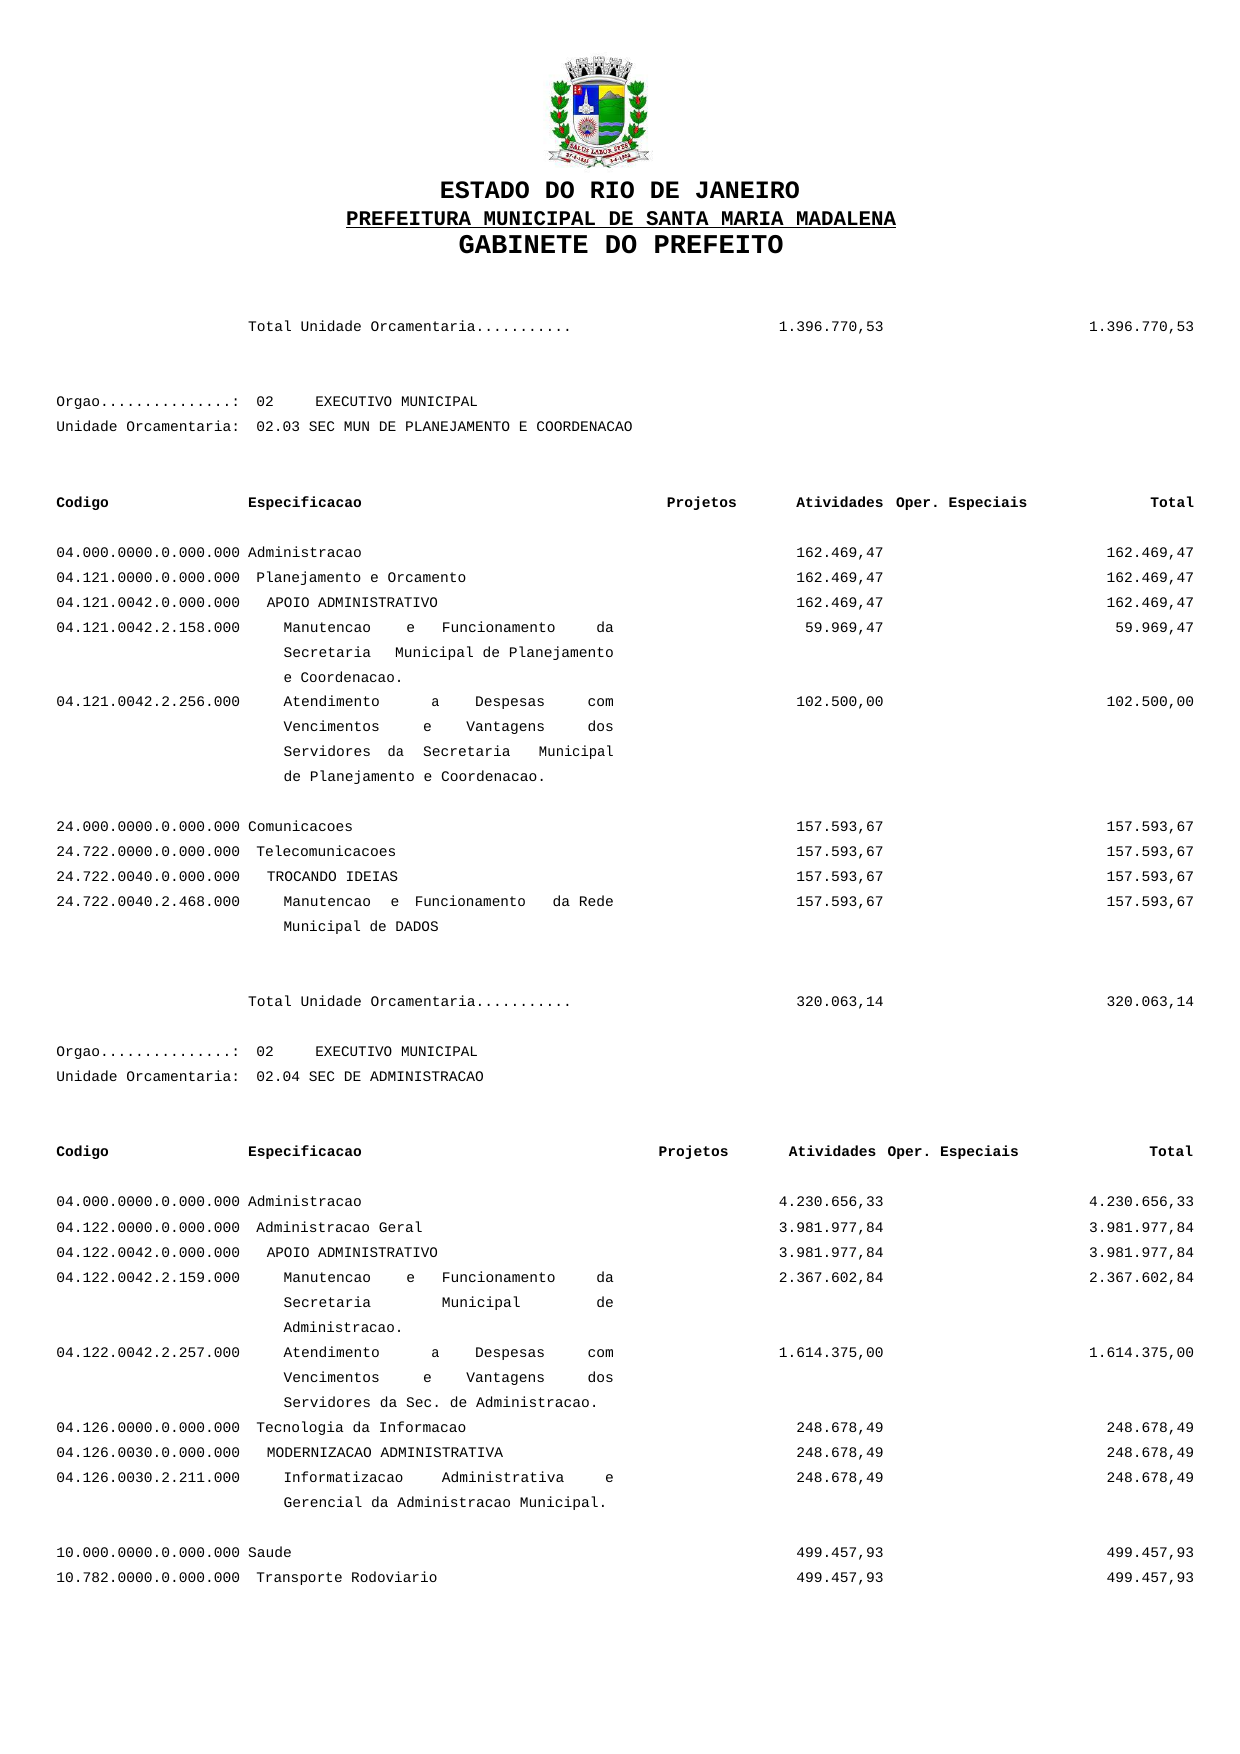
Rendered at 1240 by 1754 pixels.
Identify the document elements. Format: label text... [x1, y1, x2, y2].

table_cell [577, 1510, 752, 1560]
table_cell [883, 910, 1058, 935]
table_cell [577, 1010, 752, 1060]
table_cell 162.469,47 [752, 560, 883, 585]
table_cell [529, 1060, 577, 1085]
table_cell 04.121.0042.2.158.000 [56, 610, 244, 635]
table_cell 320.063,14 [1058, 935, 1194, 1010]
table_cell 3.981.977,84 [1058, 1235, 1194, 1260]
table_cell [752, 910, 883, 935]
table_cell 248.678,49 [1058, 1435, 1194, 1460]
table_cell 59.969,47 [1058, 610, 1194, 635]
table_cell e [406, 1260, 442, 1285]
table_cell [529, 1010, 577, 1060]
table_cell [56, 1385, 244, 1410]
table_cell Comunicacoes [244, 785, 383, 835]
table_cell Administracao. [279, 1310, 406, 1335]
table_cell [883, 760, 1058, 785]
table_cell [883, 1210, 1058, 1235]
table_cell [883, 735, 1058, 760]
table_cell [442, 860, 529, 885]
table_cell [752, 660, 883, 685]
table_cell [383, 785, 406, 835]
table_cell [529, 335, 577, 410]
table_cell [883, 835, 1058, 860]
table_cell 04.122.0042.2.257.000 [56, 1335, 244, 1360]
table_cell 04.000.0000.0.000.000 [56, 510, 244, 560]
table_cell 248.678,49 [1058, 1460, 1194, 1485]
table_cell [883, 710, 1058, 735]
table_cell 04.126.0030.2.211.000 [56, 1460, 244, 1485]
table_cell Vantagens [442, 1360, 577, 1385]
table_cell [883, 560, 1058, 585]
table_cell [442, 1510, 529, 1560]
table_cell da Rede [529, 885, 752, 910]
table_cell [883, 410, 1058, 435]
table_cell Despesas [442, 685, 577, 710]
table_cell Atendimento [279, 1335, 383, 1360]
table_cell [442, 660, 529, 685]
table_cell 162.469,47 [1058, 510, 1194, 560]
table_cell e [406, 610, 442, 635]
table_cell [383, 1360, 406, 1385]
table_cell [883, 1060, 1058, 1085]
table_cell [1058, 410, 1194, 435]
table_cell [577, 560, 752, 585]
table_cell Municipal de DADOS [279, 910, 442, 935]
table_cell 248.678,49 [752, 1410, 883, 1435]
table_cell [1058, 1060, 1194, 1085]
table_cell Codigo [56, 435, 244, 510]
table_cell [244, 1485, 279, 1510]
table_cell Transporte Rodoviario [244, 1560, 442, 1585]
table_cell 02 [244, 335, 279, 410]
table_cell [883, 1460, 1058, 1485]
table_cell [529, 910, 577, 935]
table_cell 2.367.602,84 [1058, 1260, 1194, 1285]
table_cell [56, 710, 244, 735]
table_cell Tecnologia da Informacao [244, 1410, 529, 1435]
table_cell Atividades [752, 1085, 883, 1161]
table_cell Unidade Orcamentaria: [56, 410, 244, 435]
table_cell [577, 660, 752, 685]
table_cell 04.122.0000.0.000.000 [56, 1210, 244, 1235]
table_cell Vencimentos [279, 710, 383, 735]
table_cell [442, 1161, 529, 1210]
table_cell [752, 410, 883, 435]
table_cell Manutencao [279, 1260, 383, 1285]
table_cell APOIO ADMINISTRATIVO [244, 585, 442, 610]
table_cell APOIO ADMINISTRATIVO [244, 1235, 442, 1260]
table_cell [883, 510, 1058, 560]
table_cell [752, 1285, 883, 1310]
table_cell a [406, 1335, 442, 1360]
table_cell [529, 1235, 577, 1260]
table_cell [442, 1085, 529, 1161]
table_cell 3.981.977,84 [752, 1210, 883, 1235]
table_cell [883, 1485, 1058, 1510]
table_cell 04.000.0000.0.000.000 [56, 1161, 244, 1210]
table_cell [244, 660, 279, 685]
table_cell 24.722.0000.0.000.000 [56, 835, 244, 860]
table_cell [244, 610, 279, 635]
table_cell [442, 585, 529, 610]
table_cell 162.469,47 [752, 510, 883, 560]
table_cell [1058, 1485, 1194, 1510]
table_cell [529, 435, 577, 510]
table_cell 10.782.0000.0.000.000 [56, 1560, 244, 1585]
table_cell [244, 710, 279, 735]
table_cell 157.593,67 [1058, 860, 1194, 885]
table_cell 02.04 SEC DE ADMINISTRACAO [244, 1060, 529, 1085]
table_cell [529, 1410, 577, 1435]
table_cell Especificacao [244, 435, 383, 510]
table_cell [383, 1161, 406, 1210]
table_cell [383, 710, 406, 735]
table_cell [883, 1410, 1058, 1435]
table_cell [383, 1335, 406, 1360]
table_cell 157.593,67 [1058, 835, 1194, 860]
table_cell 02 [244, 1010, 279, 1060]
table_cell Secretaria [279, 1285, 383, 1310]
table_cell Secretaria [406, 735, 529, 760]
table_cell 4.230.656,33 [752, 1161, 883, 1210]
table_cell [752, 760, 883, 785]
table_cell [883, 635, 1058, 660]
table_cell Atendimento [279, 685, 383, 710]
table_cell [883, 1385, 1058, 1410]
table_cell [577, 935, 752, 1010]
table_cell [56, 1285, 244, 1310]
table_cell [244, 1360, 279, 1385]
table_cell [577, 1410, 752, 1435]
table_cell Servidores [279, 735, 383, 760]
table_cell [56, 935, 244, 1010]
table_cell MODERNIZACAO ADMINISTRATIVA [244, 1435, 529, 1460]
table_cell [383, 1510, 406, 1560]
table_cell [883, 685, 1058, 710]
table_cell [56, 660, 244, 685]
table_cell [883, 1560, 1058, 1585]
table_cell [883, 1435, 1058, 1460]
table_cell [577, 1210, 752, 1235]
table_cell [406, 1085, 442, 1161]
table_cell [883, 1335, 1058, 1360]
table_header 1.396.770,53 [1058, 319, 1194, 335]
table_cell [406, 1161, 442, 1210]
table_cell Especificacao [244, 1085, 383, 1161]
table_cell [1058, 635, 1194, 660]
table_header [56, 319, 244, 335]
table_cell [752, 1010, 883, 1060]
table_cell [883, 660, 1058, 685]
table_cell [883, 1510, 1058, 1560]
table_cell e Coordenacao. [279, 660, 406, 685]
table_cell com [577, 685, 752, 710]
table_cell Municipal [442, 1285, 529, 1310]
table_cell [577, 1560, 752, 1585]
table_cell [442, 1235, 529, 1260]
table_cell [383, 1260, 406, 1285]
table_cell Saude [244, 1510, 383, 1560]
table_cell e [406, 1360, 442, 1385]
table_cell Atividades [752, 435, 883, 510]
table_cell Oper. Especiais [883, 1085, 1058, 1161]
table_cell da [577, 1260, 752, 1285]
table_cell [752, 1310, 883, 1335]
table_cell Municipal [529, 735, 752, 760]
table_cell Telecomunicacoes [244, 835, 406, 860]
table_cell [577, 1435, 752, 1460]
table_cell [1058, 335, 1194, 410]
table_header [883, 319, 1058, 335]
table_cell [442, 835, 529, 860]
table_cell [56, 635, 244, 660]
table_cell dos [577, 710, 752, 735]
table_cell 10.000.0000.0.000.000 [56, 1510, 244, 1560]
table_cell [529, 560, 577, 585]
table_cell [577, 510, 752, 560]
table_cell [244, 1285, 279, 1310]
table_cell [383, 510, 406, 560]
table_cell e [406, 710, 442, 735]
table_cell 248.678,49 [1058, 1410, 1194, 1435]
table_cell [529, 1310, 577, 1335]
table_cell e [577, 1460, 752, 1485]
table_cell 499.457,93 [1058, 1510, 1194, 1560]
table_cell [529, 510, 577, 560]
table_cell [442, 435, 529, 510]
table_cell [442, 1310, 529, 1335]
table_cell [383, 435, 406, 510]
table_cell com [577, 1335, 752, 1360]
table_cell [406, 660, 442, 685]
table_cell [406, 1310, 442, 1335]
table_cell [1058, 910, 1194, 935]
table_cell [529, 1161, 577, 1210]
table_cell [883, 335, 1058, 410]
table_cell [577, 585, 752, 610]
table_cell [244, 910, 279, 935]
table_cell [883, 1010, 1058, 1060]
table_cell [752, 1385, 883, 1410]
table_cell [244, 1460, 279, 1485]
table_cell [577, 760, 752, 785]
table_cell 02.03 SEC MUN DE PLANEJAMENTO E COORDENACAO [244, 410, 752, 435]
table_cell [577, 835, 752, 860]
table_cell 499.457,93 [752, 1560, 883, 1585]
table_cell e [383, 885, 406, 910]
table_cell [577, 1060, 752, 1085]
table_cell 157.593,67 [752, 785, 883, 835]
table_cell de Planejamento e Coordenacao. [279, 760, 577, 785]
table_cell [752, 1360, 883, 1385]
table_cell Manutencao [279, 610, 383, 635]
table_cell [406, 785, 442, 835]
table_cell 157.593,67 [1058, 785, 1194, 835]
table_cell [529, 1510, 577, 1560]
table_cell Funcionamento [442, 1260, 577, 1285]
table_cell [383, 685, 406, 710]
table_cell Administracao [244, 510, 383, 560]
table_cell [1058, 760, 1194, 785]
table_cell [883, 610, 1058, 635]
table_cell 04.126.0000.0.000.000 [56, 1410, 244, 1435]
table_cell [883, 1285, 1058, 1310]
table_cell [56, 760, 244, 785]
table_cell 499.457,93 [752, 1510, 883, 1560]
table_cell 4.230.656,33 [1058, 1161, 1194, 1210]
table_cell [529, 785, 577, 835]
table_cell Codigo [56, 1085, 244, 1161]
table_cell Vantagens [442, 710, 577, 735]
table_cell Gerencial da Administracao Municipal. [279, 1485, 752, 1510]
table_cell 157.593,67 [752, 860, 883, 885]
text ESTADO DO RIO DE JANEIRO [439, 178, 1194, 206]
table_cell [1058, 1310, 1194, 1335]
table_cell [406, 835, 442, 860]
table_cell [577, 785, 752, 835]
table_cell [529, 660, 577, 685]
table_cell Administrativa [442, 1460, 577, 1485]
table_cell [442, 510, 529, 560]
table_cell [244, 635, 279, 660]
table_cell 157.593,67 [1058, 885, 1194, 910]
table_cell [244, 885, 279, 910]
table_cell 04.122.0042.2.159.000 [56, 1260, 244, 1285]
table_cell EXECUTIVO MUNICIPAL [279, 1010, 529, 1060]
table_cell da [383, 735, 406, 760]
table_cell 04.121.0000.0.000.000 [56, 560, 244, 585]
table_cell Total Unidade Orcamentaria........... [244, 935, 577, 1010]
table_cell [752, 635, 883, 660]
table_cell Administracao [244, 1161, 383, 1210]
table_cell [577, 1310, 752, 1335]
table_cell [244, 760, 279, 785]
table_cell [752, 1060, 883, 1085]
table_cell Despesas [442, 1335, 577, 1360]
table_cell [529, 1085, 577, 1161]
table_cell [1058, 1360, 1194, 1385]
table_cell [1058, 735, 1194, 760]
table_cell 2.367.602,84 [752, 1260, 883, 1285]
table_cell 24.722.0040.2.468.000 [56, 885, 244, 910]
table_cell [883, 1310, 1058, 1335]
table_cell 102.500,00 [752, 685, 883, 710]
table_cell [406, 860, 442, 885]
table_cell Projetos [577, 435, 752, 510]
table_cell 102.500,00 [1058, 685, 1194, 710]
table_cell Administracao Geral [244, 1210, 442, 1235]
table_cell [244, 1260, 279, 1285]
table_cell Unidade Orcamentaria: [56, 1060, 244, 1085]
table_cell [56, 1310, 244, 1335]
table_cell [406, 1285, 442, 1310]
table_cell [442, 1560, 529, 1585]
table_cell [752, 1485, 883, 1510]
table_cell 248.678,49 [752, 1435, 883, 1460]
table_cell [406, 435, 442, 510]
table_cell [752, 735, 883, 760]
table_cell [1058, 1385, 1194, 1410]
table_cell [883, 1235, 1058, 1260]
text PREFEITURA MUNICIPAL DE SANTA MARIA MADALENA [346, 206, 1194, 230]
table_cell [442, 910, 529, 935]
table_cell 04.122.0042.0.000.000 [56, 1235, 244, 1260]
table_cell [577, 1161, 752, 1210]
table_cell [56, 910, 244, 935]
table_cell [883, 785, 1058, 835]
table_cell [577, 860, 752, 885]
table_cell [1058, 660, 1194, 685]
table_cell Total [1058, 1085, 1194, 1161]
table_cell [529, 1210, 577, 1235]
table_cell [56, 1485, 244, 1510]
table_cell [529, 585, 577, 610]
table_cell Secretaria [279, 635, 383, 660]
table_cell [406, 1460, 442, 1485]
table_cell Planejamento e Orcamento [244, 560, 529, 585]
table_cell Servidores da Sec. de Administracao. [279, 1385, 752, 1410]
table_cell dos [577, 1360, 752, 1385]
table_cell 499.457,93 [1058, 1560, 1194, 1585]
table_cell [529, 1435, 577, 1460]
table_cell 04.121.0042.0.000.000 [56, 585, 244, 610]
table_cell Informatizacao [279, 1460, 406, 1485]
table_cell [1058, 1010, 1194, 1060]
table_cell Oper. Especiais [883, 435, 1058, 510]
table_cell 24.000.0000.0.000.000 [56, 785, 244, 835]
table_cell Projetos [577, 1085, 752, 1161]
table_cell 04.121.0042.2.256.000 [56, 685, 244, 710]
table_cell [529, 1285, 577, 1310]
table_cell [883, 1260, 1058, 1285]
table_cell [1058, 710, 1194, 735]
table_header [577, 319, 752, 335]
table_cell 248.678,49 [752, 1460, 883, 1485]
table_cell 24.722.0040.0.000.000 [56, 860, 244, 885]
table_cell [883, 885, 1058, 910]
table_cell [883, 1360, 1058, 1385]
table_cell [529, 1560, 577, 1585]
table_cell Orgao...............: [56, 1010, 244, 1060]
table_cell 1.614.375,00 [752, 1335, 883, 1360]
table_cell [244, 1310, 279, 1335]
table_cell da [577, 610, 752, 635]
table_cell [383, 1085, 406, 1161]
table_cell Orgao...............: [56, 335, 244, 410]
table_cell 162.469,47 [1058, 560, 1194, 585]
table_header Total Unidade Orcamentaria........... [244, 319, 577, 335]
table_cell 157.593,67 [752, 835, 883, 860]
table_cell [529, 860, 577, 885]
table_cell [244, 685, 279, 710]
table_cell Manutencao [279, 885, 383, 910]
table_cell [883, 935, 1058, 1010]
table_cell [752, 710, 883, 735]
table_cell TROCANDO IDEIAS [244, 860, 406, 885]
table_cell [442, 1210, 529, 1235]
table_cell 157.593,67 [752, 885, 883, 910]
table_cell [752, 335, 883, 410]
table_cell [406, 1510, 442, 1560]
table_cell de [577, 1285, 752, 1310]
table_cell [56, 1360, 244, 1385]
table_cell [1058, 1285, 1194, 1310]
table_cell [406, 510, 442, 560]
table_cell Total [1058, 435, 1194, 510]
table_cell [56, 735, 244, 760]
table_cell Municipal de Planejamento [383, 635, 752, 660]
table_cell 3.981.977,84 [1058, 1210, 1194, 1235]
table_cell [883, 585, 1058, 610]
table_cell 3.981.977,84 [752, 1235, 883, 1260]
table_cell [244, 735, 279, 760]
table_cell [577, 910, 752, 935]
table_cell [383, 610, 406, 635]
table_cell 04.126.0030.0.000.000 [56, 1435, 244, 1460]
table_cell [883, 860, 1058, 885]
table_cell [577, 335, 752, 410]
table_cell a [406, 685, 442, 710]
table_cell [577, 1235, 752, 1260]
table_cell [244, 1385, 279, 1410]
table_cell 162.469,47 [752, 585, 883, 610]
table_cell 1.614.375,00 [1058, 1335, 1194, 1360]
table_cell EXECUTIVO MUNICIPAL [279, 335, 529, 410]
table_cell 162.469,47 [1058, 585, 1194, 610]
table_cell [244, 1335, 279, 1360]
table_cell Funcionamento [442, 610, 577, 635]
table_cell Funcionamento [406, 885, 529, 910]
table_cell 59.969,47 [752, 610, 883, 635]
table_cell [529, 835, 577, 860]
table_cell [383, 1285, 406, 1310]
table_cell [883, 1161, 1058, 1210]
table_cell [442, 785, 529, 835]
table_cell 320.063,14 [752, 935, 883, 1010]
table_cell Vencimentos [279, 1360, 383, 1385]
table_header 1.396.770,53 [752, 319, 883, 335]
text GABINETE DO PREFEITO [458, 230, 1194, 260]
